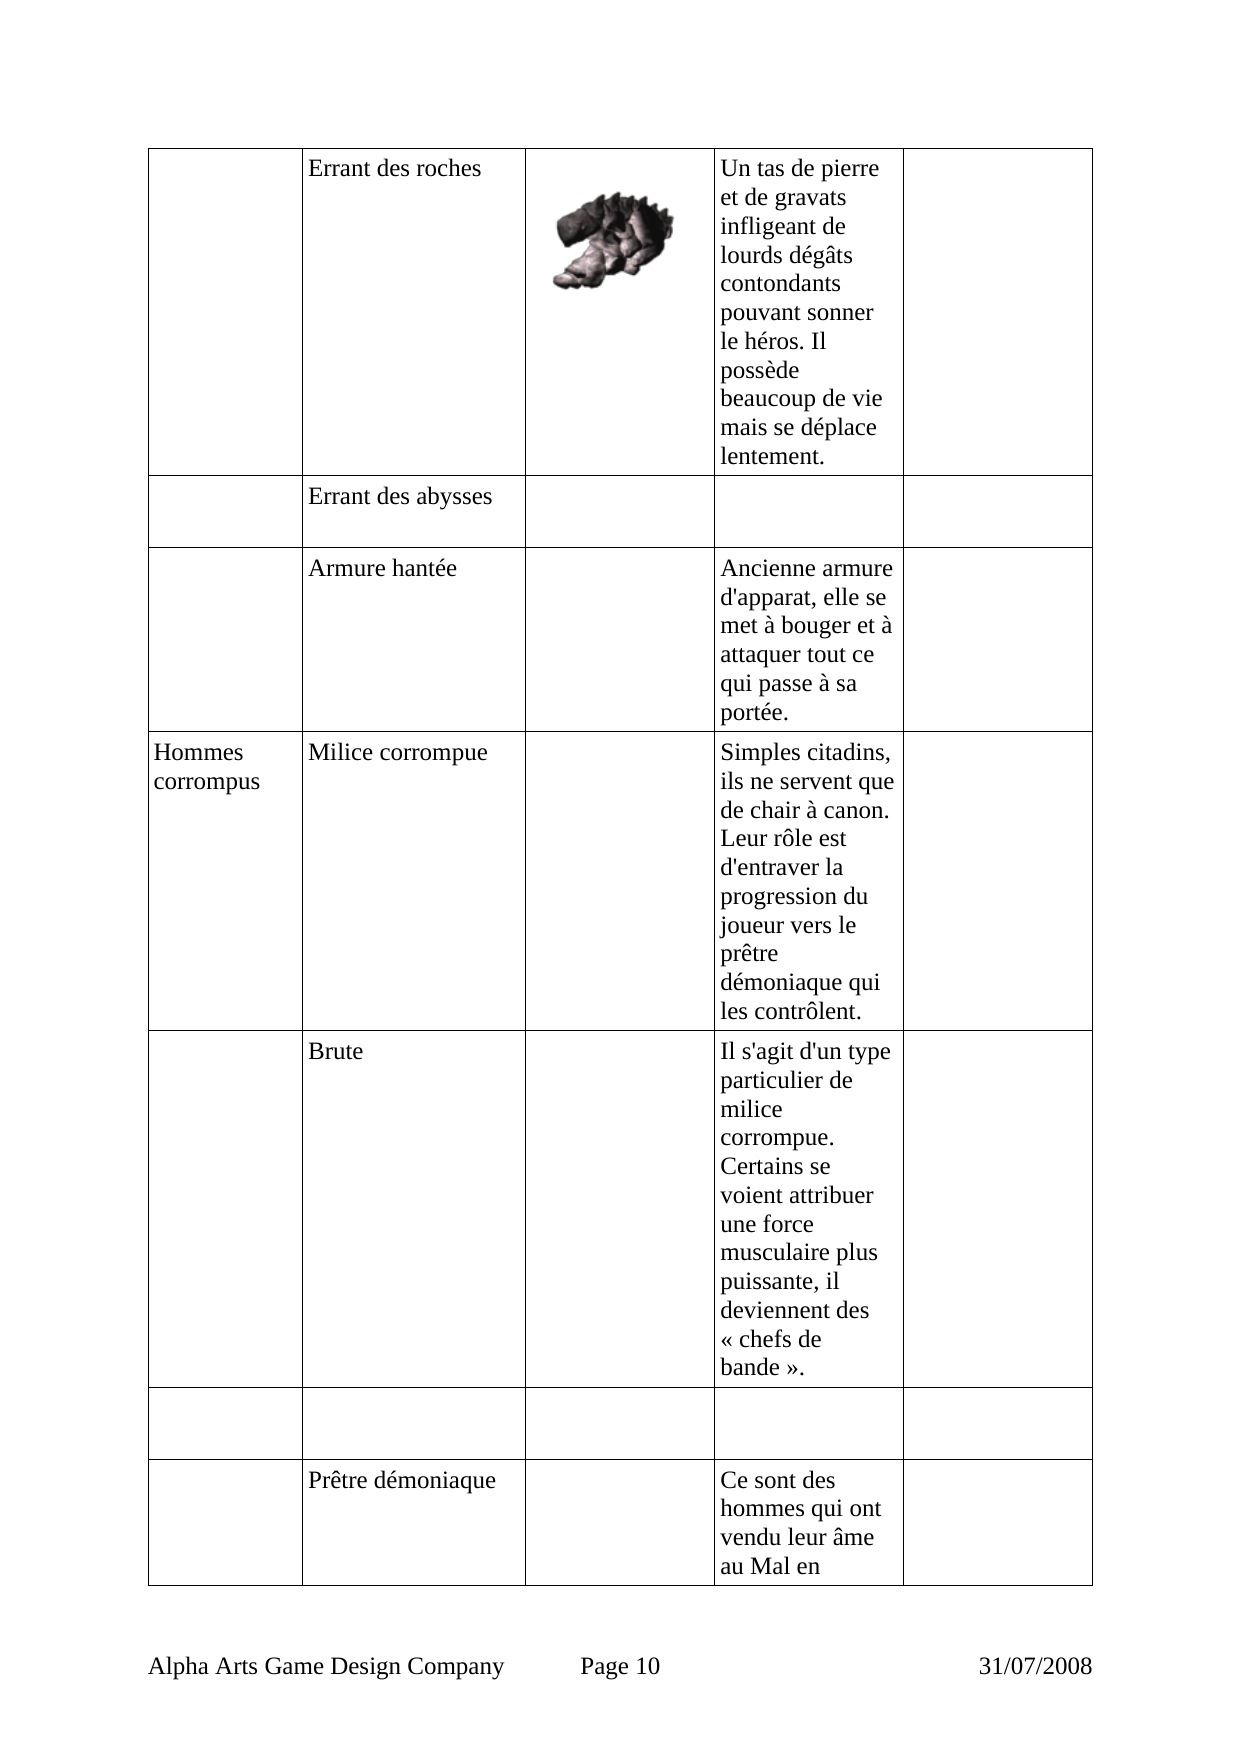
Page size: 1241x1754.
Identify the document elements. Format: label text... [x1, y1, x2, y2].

table_cell [149, 1031, 302, 1387]
table_cell [904, 732, 1092, 1030]
table_cell [526, 1388, 714, 1459]
table_cell [303, 1388, 525, 1459]
table_cell [904, 149, 1092, 475]
table_cell [526, 1460, 714, 1585]
table_cell [526, 732, 714, 1030]
table_cell [149, 548, 302, 731]
table_cell [904, 1388, 1092, 1459]
table_cell Hommes corrompus [149, 732, 302, 1030]
table_cell Simples citadins, ils ne servent que de chair à canon. Leur rôle est d'entraver la progression du joueur vers le prêtre démoniaque qui les contrôlent. [715, 732, 903, 1030]
picture [531, 153, 709, 331]
table_cell [149, 476, 302, 547]
table_cell [715, 476, 903, 547]
table_cell [149, 1460, 302, 1585]
table_cell [904, 1460, 1092, 1585]
table_cell [149, 149, 302, 475]
table_cell Brute [303, 1031, 525, 1387]
table_cell Ce sont des hommes qui ont vendu leur âme au Mal en [715, 1460, 903, 1585]
table_cell [526, 1031, 714, 1387]
table_cell Ancienne armure d'apparat, elle se met à bouger et à attaquer tout ce qui passe à sa portée. [715, 548, 903, 731]
table_cell [526, 476, 714, 547]
table_cell Errant des abysses [303, 476, 525, 547]
table_cell Un tas de pierre et de gravats infligeant de lourds dégâts contondants pouvant sonner le héros. Il possède beaucoup de vie mais se déplace lentement. [715, 149, 903, 475]
table_cell Armure hantée [303, 548, 525, 731]
table_cell Milice corrompue [303, 732, 525, 1030]
table_cell [904, 476, 1092, 547]
table_cell Errant des roches [303, 149, 525, 475]
table_cell [526, 154, 714, 475]
table_cell [715, 1388, 903, 1459]
table_cell [904, 548, 1092, 731]
table_cell [526, 149, 714, 153]
table_cell Il s'agit d'un type particulier de milice corrompue. Certains se voient attribuer une force musculaire plus puissante, il deviennent des « chefs de bande ». [715, 1031, 903, 1387]
table_cell [526, 548, 714, 731]
table_cell [149, 1388, 302, 1459]
table_cell Prêtre démoniaque [303, 1460, 525, 1585]
table_cell [904, 1031, 1092, 1387]
